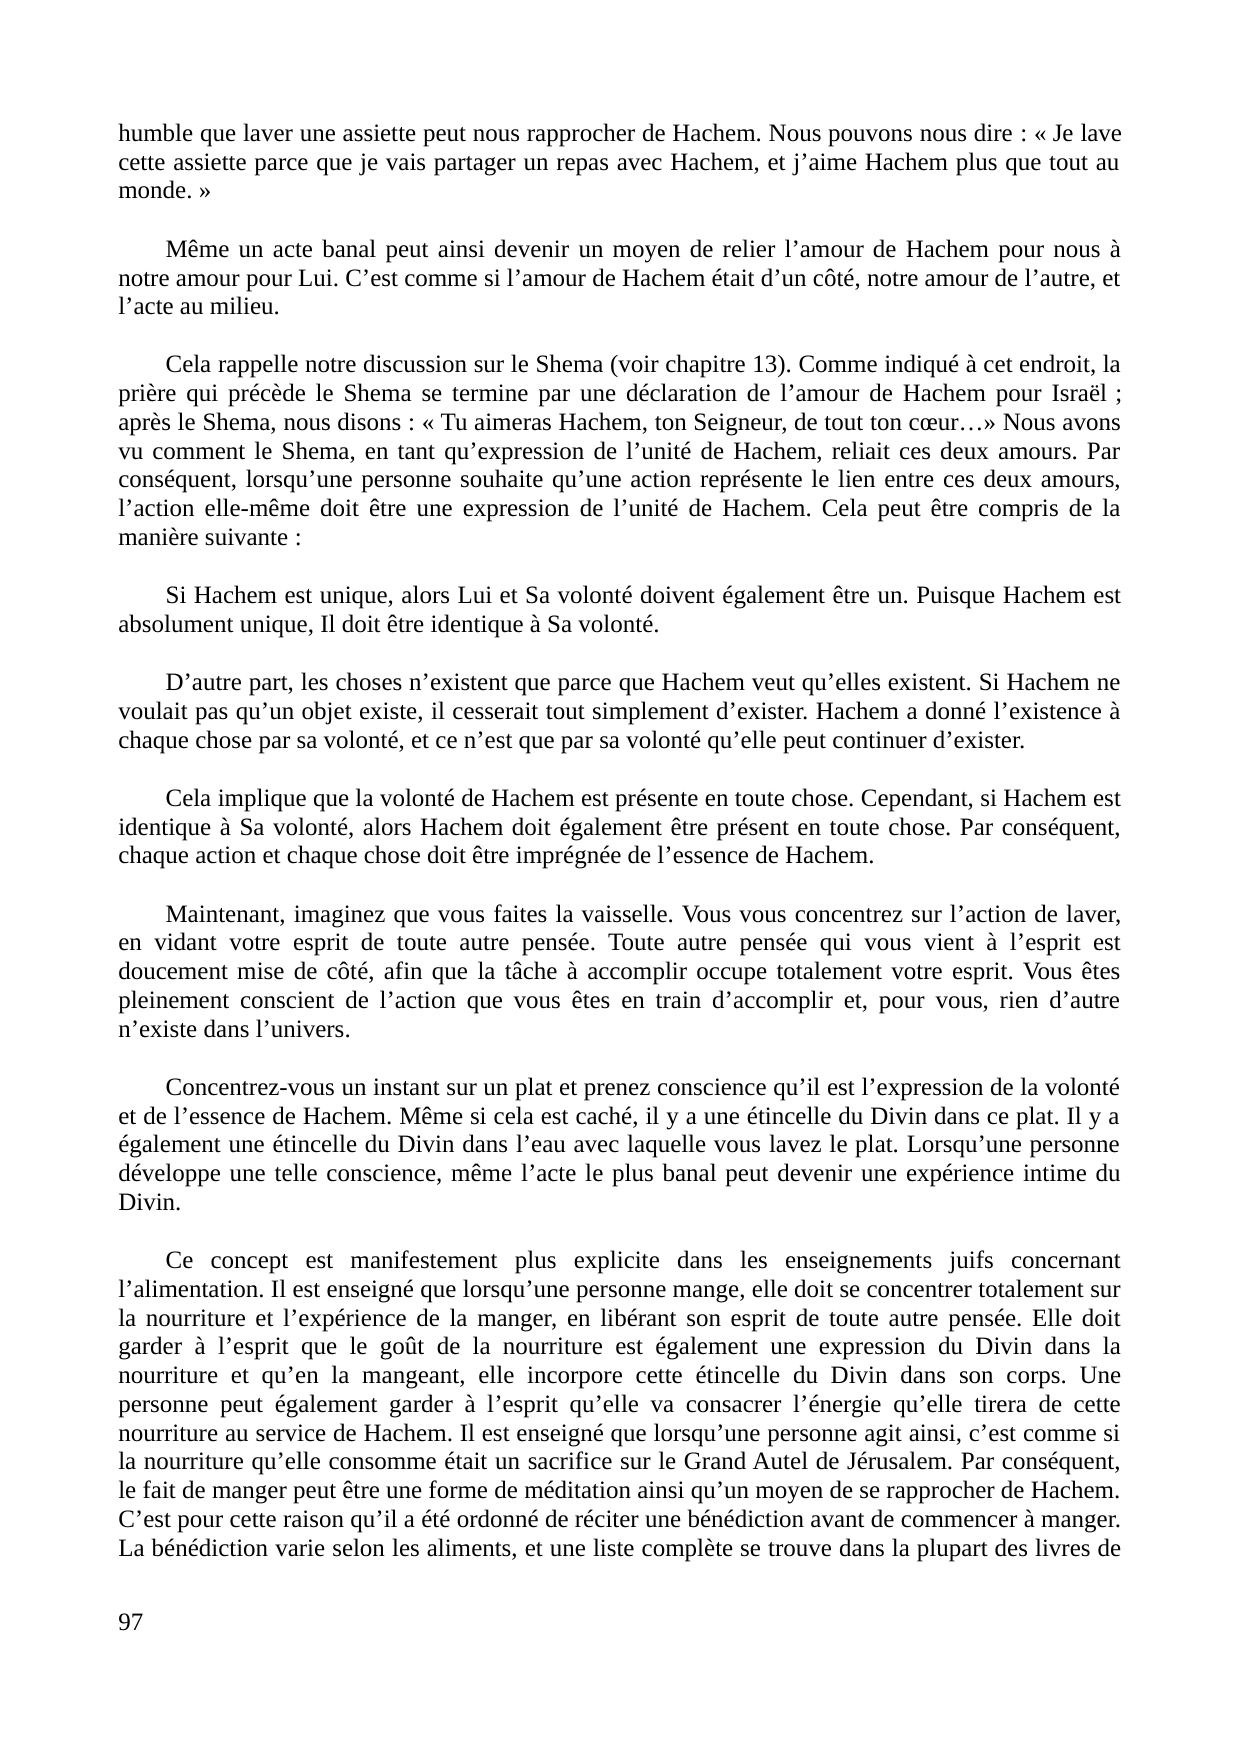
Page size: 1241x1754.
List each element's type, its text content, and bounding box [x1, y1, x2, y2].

text humble que laver une assiette peut nous rapprocher de Hachem. Nous pouvons nous dire : « Je lave cette assiette parce que je vais partager un repas avec Hachem, et j’aime Hachem plus que tout au monde. » [118, 118, 1122, 204]
text Cela implique que la volonté de Hachem est présente en toute chose. Cependant, si Hachem est identique à Sa volonté, alors Hachem doit également être présent en toute chose. Par conséquent, chaque action et chaque chose doit être imprégnée de l’essence de Hachem. [118, 783, 1122, 869]
text Concentrez-vous un instant sur un plat et prenez conscience qu’il est l’expression de la volonté et de l’essence de Hachem. Même si cela est caché, il y a une étincelle du Divin dans ce plat. Il y a également une étincelle du Divin dans l’eau avec laquelle vous lavez le plat. Lorsqu’une personne développe une telle conscience, même l’acte le plus banal peut devenir une expérience intime du Divin. [118, 1072, 1122, 1216]
text Même un acte banal peut ainsi devenir un moyen de relier l’amour de Hachem pour nous à notre amour pour Lui. C’est comme si l’amour de Hachem était d’un côté, notre amour de l’autre, et l’acte au milieu. [118, 234, 1122, 320]
text Cela rappelle notre discussion sur le Shema (voir chapitre 13). Comme indiqué à cet endroit, la prière qui précède le Shema se termine par une déclaration de l’amour de Hachem pour Israël ; après le Shema, nous disons : « Tu aimeras Hachem, ton Seigneur, de tout ton cœur…» Nous avons vu comment le Shema, en tant qu’expression de l’unité de Hachem, reliait ces deux amours. Par conséquent, lorsqu’une personne souhaite qu’une action représente le lien entre ces deux amours, l’action elle-même doit être une expression de l’unité de Hachem. Cela peut être compris de la manière suivante : [118, 349, 1122, 551]
text D’autre part, les choses n’existent que parce que Hachem veut qu’elles existent. Si Hachem ne voulait pas qu’un objet existe, il cesserait tout simplement d’exister. Hachem a donné l’existence à chaque chose par sa volonté, et ce n’est que par sa volonté qu’elle peut continuer d’exister. [118, 667, 1122, 753]
text Si Hachem est unique, alors Lui et Sa volonté doivent également être un. Puisque Hachem est absolument unique, Il doit être identique à Sa volonté. [118, 580, 1122, 638]
text Maintenant, imaginez que vous faites la vaisselle. Vous vous concentrez sur l’action de laver, en vidant votre esprit de toute autre pensée. Toute autre pensée qui vous vient à l’esprit est doucement mise de côté, afin que la tâche à accomplir occupe totalement votre esprit. Vous êtes pleinement conscient de l’action que vous êtes en train d’accomplir et, pour vous, rien d’autre n’existe dans l’univers. [118, 899, 1122, 1042]
text Ce concept est manifestement plus explicite dans les enseignements juifs concernant l’alimentation. Il est enseigné que lorsqu’une personne mange, elle doit se concentrer totalement sur la nourriture et l’expérience de la manger, en libérant son esprit de toute autre pensée. Elle doit garder à l’esprit que le goût de la nourriture est également une expression du Divin dans la nourriture et qu’en la mangeant, elle incorpore cette étincelle du Divin dans son corps. Une personne peut également garder à l’esprit qu’elle va consacrer l’énergie qu’elle tirera de cette nourriture au service de Hachem. Il est enseigné que lorsqu’une personne agit ainsi, c’est comme si la nourriture qu’elle consomme était un sacrifice sur le Grand Autel de Jérusalem. Par conséquent, le fait de manger peut être une forme de méditation ainsi qu’un moyen de se rapprocher de Hachem. C’est pour cette raison qu’il a été ordonné de réciter une bénédiction avant de commencer à manger. La bénédiction varie selon les aliments, et une liste complète se trouve dans la plupart des livres de [118, 1245, 1122, 1561]
